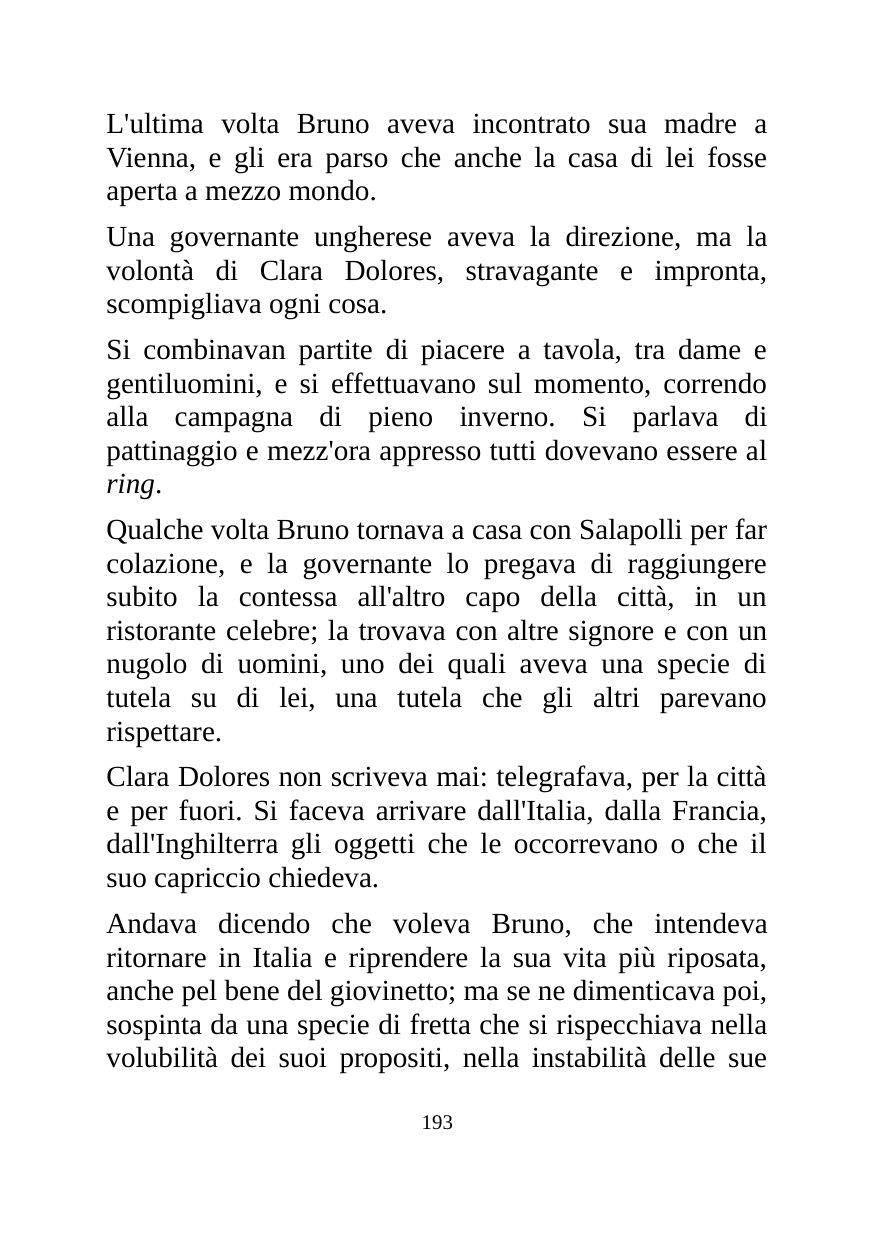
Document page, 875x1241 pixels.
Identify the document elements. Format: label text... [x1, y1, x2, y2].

text Qualche volta Bruno tornava a casa con Salapolli per far colazione, e la governante lo pregava di raggiungere subito la contessa all'altro capo della città, in un ristorante celebre; la trovava con altre signore e con un nugolo di uomini, uno dei quali aveva una specie di tutela su di lei, una tutela che gli altri parevano rispettare. [106, 512, 768, 747]
text L'ultima volta Bruno aveva incontrato sua madre a Vienna, e gli era parso che anche la casa di lei fosse aperta a mezzo mondo. [106, 106, 768, 207]
text Clara Dolores non scriveva mai: telegrafava, per la città e per fuori. Si faceva arrivare dall'Italia, dalla Francia, dall'Inghilterra gli oggetti che le occorrevano o che il suo capriccio chiedeva. [106, 759, 768, 894]
text Si combinavan partite di piacere a tavola, tra dame e gentiluomini, e si effettuavano sul momento, correndo alla campagna di pieno inverno. Si parlava di pattinaggio e mezz'ora appresso tutti dovevano essere al ring. [106, 332, 768, 500]
text Andava dicendo che voleva Bruno, che intendeva ritornare in Italia e riprendere la sua vita più riposata, anche pel bene del giovinetto; ma se ne dimenticava poi, sospinta da una specie di fretta che si rispecchiava nella volubilità dei suoi propositi, nella instabilità delle sue [106, 906, 768, 1074]
text Una governante ungherese aveva la direzione, ma la volontà di Clara Dolores, stravagante e impronta, scompigliava ogni cosa. [106, 219, 768, 320]
